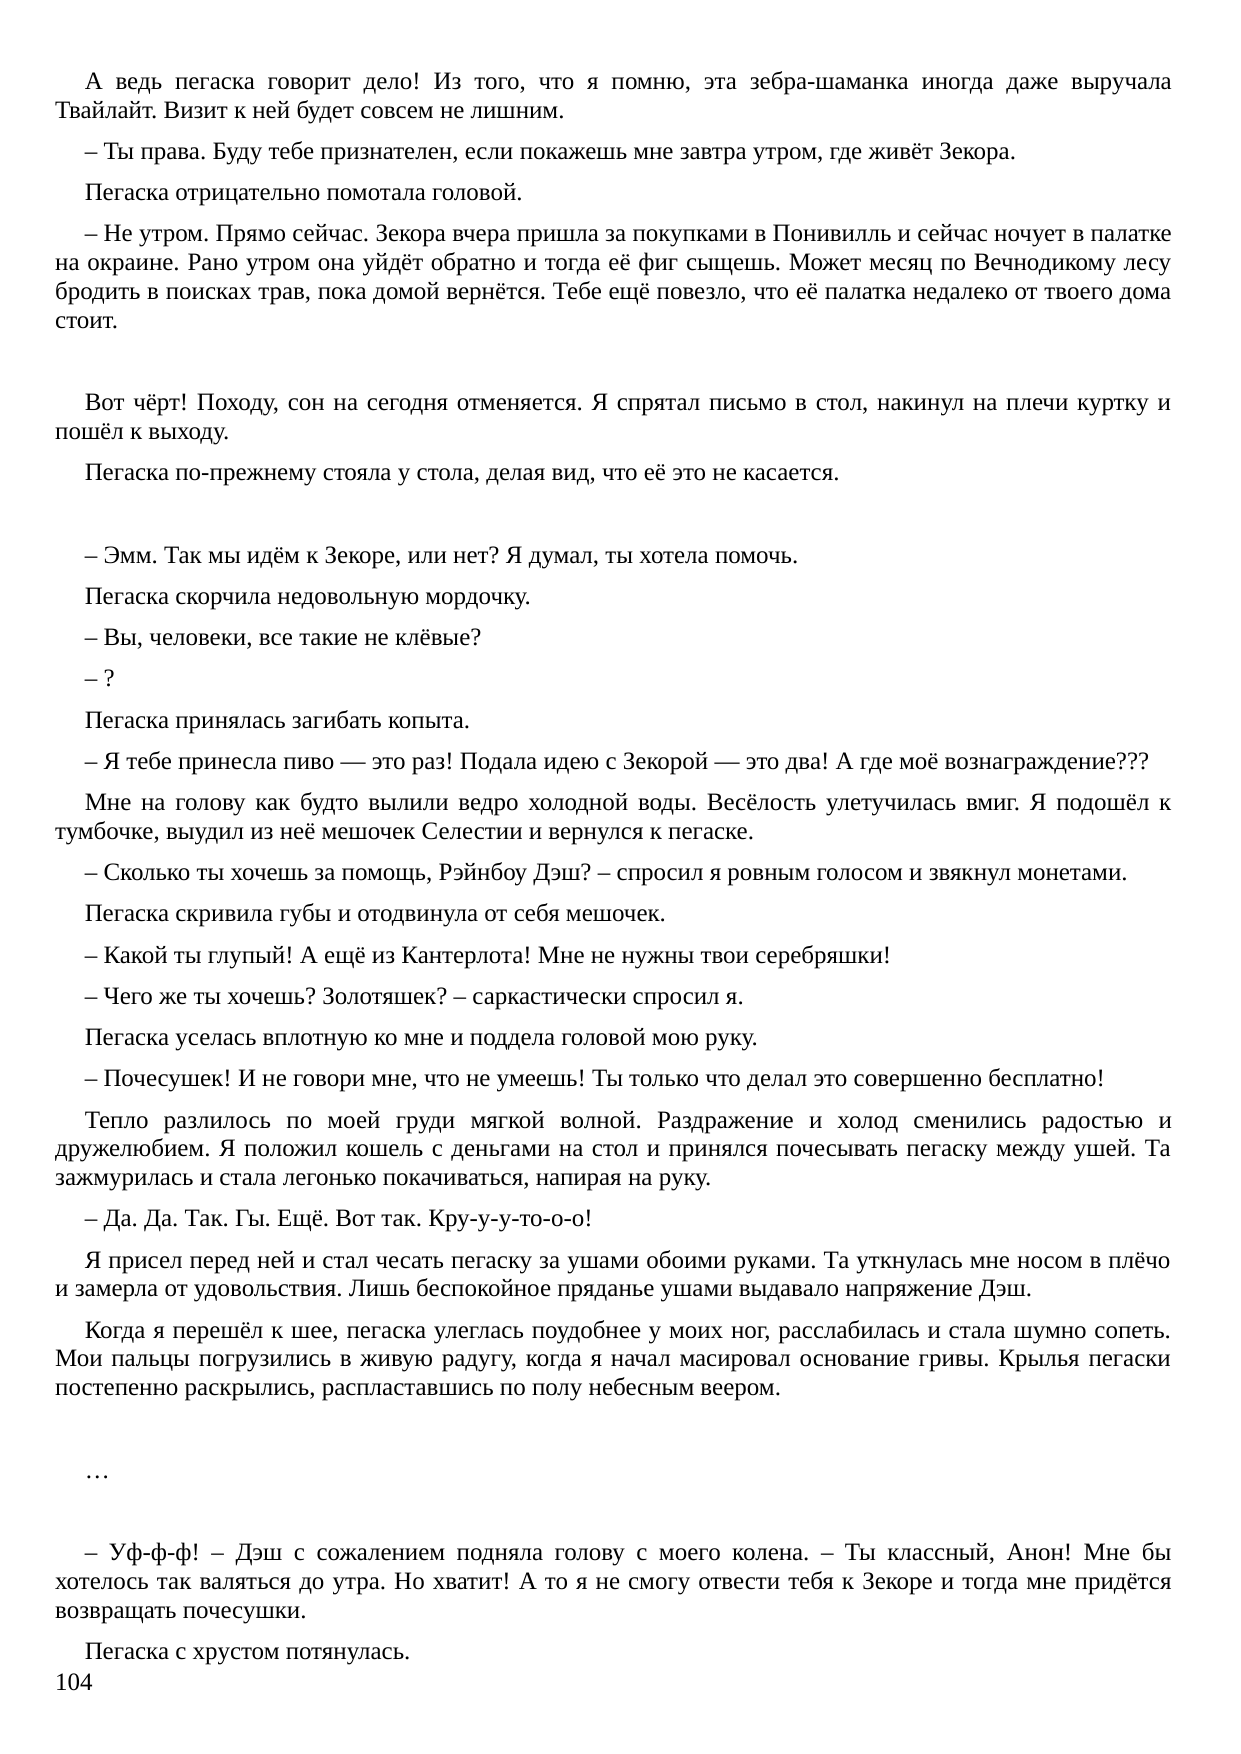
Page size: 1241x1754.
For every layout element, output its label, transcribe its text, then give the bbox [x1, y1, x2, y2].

text – Я тебе принесла пиво — это раз! Подала идею с Зекорой — это два! А где моё вознаграждение??? [55, 746, 1173, 775]
text – Не утром. Прямо сейчас. Зекора вчера пришла за покупками в Понивилль и сейчас ночует в палатке на окраине. Рано утром она уйдёт обратно и тогда её фиг сыщешь. Может месяц по Вечнодикому лесу бродить в поисках трав, пока домой вернётся. Тебе ещё повезло, что её палатка недалеко от твоего дома стоит. [55, 218, 1173, 333]
text Пегаска отрицательно помотала головой. [55, 177, 1173, 206]
text – Почесушек! И не говори мне, что не умеешь! Ты только что делал это совершенно бесплатно! [55, 1063, 1173, 1092]
text Вот чёрт! Походу, сон на сегодня отменяется. Я спрятал письмо в стол, накинул на плечи куртку и пошёл к выходу. [55, 387, 1173, 445]
text – Вы, человеки, все такие не клёвые? [55, 622, 1173, 651]
text – Да. Да. Так. Гы. Ещё. Вот так. Кру-у-у-то-о-о! [55, 1203, 1173, 1232]
text – Сколько ты хочешь за помощь, Рэйнбоу Дэш? – спросил я ровным голосом и звякнул монетами. [55, 857, 1173, 886]
text Пегаска уселась вплотную ко мне и поддела головой мою руку. [55, 1022, 1173, 1051]
text – ? [55, 663, 1173, 692]
text Когда я перешёл к шее, пегаска улеглась поудобнее у моих ног, расслабилась и стала шумно сопеть. Мои пальцы погрузились в живую радугу, когда я начал масировал основание гривы. Крылья пегаски постепенно раскрылись, распластавшись по полу небесным веером. [55, 1315, 1173, 1401]
text Пегаска скривила губы и отодвинула от себя мешочек. [55, 898, 1173, 927]
text – Какой ты глупый! А ещё из Кантерлота! Мне не нужны твои серебряшки! [55, 940, 1173, 968]
text – Уф-ф-ф! – Дэш с сожалением подняла голову с моего колена. – Ты классный, Анон! Мне бы хотелось так валяться до утра. Но хватит! А то я не смогу отвести тебя к Зекоре и тогда мне придётся возвращать почесушки. [55, 1537, 1173, 1623]
text – Ты права. Буду тебе признателен, если покажешь мне завтра утром, где живёт Зекора. [55, 136, 1173, 165]
text Пегаска принялась загибать копыта. [55, 705, 1173, 733]
text А ведь пегаска говорит дело! Из того, что я помню, эта зебра-шаманка иногда даже выручала Твайлайт. Визит к ней будет совсем не лишним. [55, 66, 1173, 123]
text Мне на голову как будто вылили ведро холодной воды. Весёлость улетучилась вмиг. Я подошёл к тумбочке, выудил из неё мешочек Селестии и вернулся к пегаске. [55, 787, 1173, 845]
text Тепло разлилось по моей груди мягкой волной. Раздражение и холод сменились радостью и дружелюбием. Я положил кошель с деньгами на стол и принялся почесывать пегаску между ушей. Та зажмурилась и стала легонько покачиваться, напирая на руку. [55, 1105, 1173, 1191]
text – Эмм. Так мы идём к Зекоре, или нет? Я думал, ты хотела помочь. [55, 540, 1173, 568]
text – Чего же ты хочешь? Золотяшек? – саркастически спросил я. [55, 981, 1173, 1010]
text … [55, 1455, 1173, 1483]
text Пегаска скорчила недовольную мордочку. [55, 581, 1173, 610]
text Пегаска с хрустом потянулась. [55, 1636, 1173, 1665]
text Я присел перед ней и стал чесать пегаску за ушами обоими руками. Та уткнулась мне носом в плёчо и замерла от удовольствия. Лишь беспокойное пряданье ушами выдавало напряжение Дэш. [55, 1245, 1173, 1302]
text Пегаска по-прежнему стояла у стола, делая вид, что её это не касается. [55, 457, 1173, 486]
